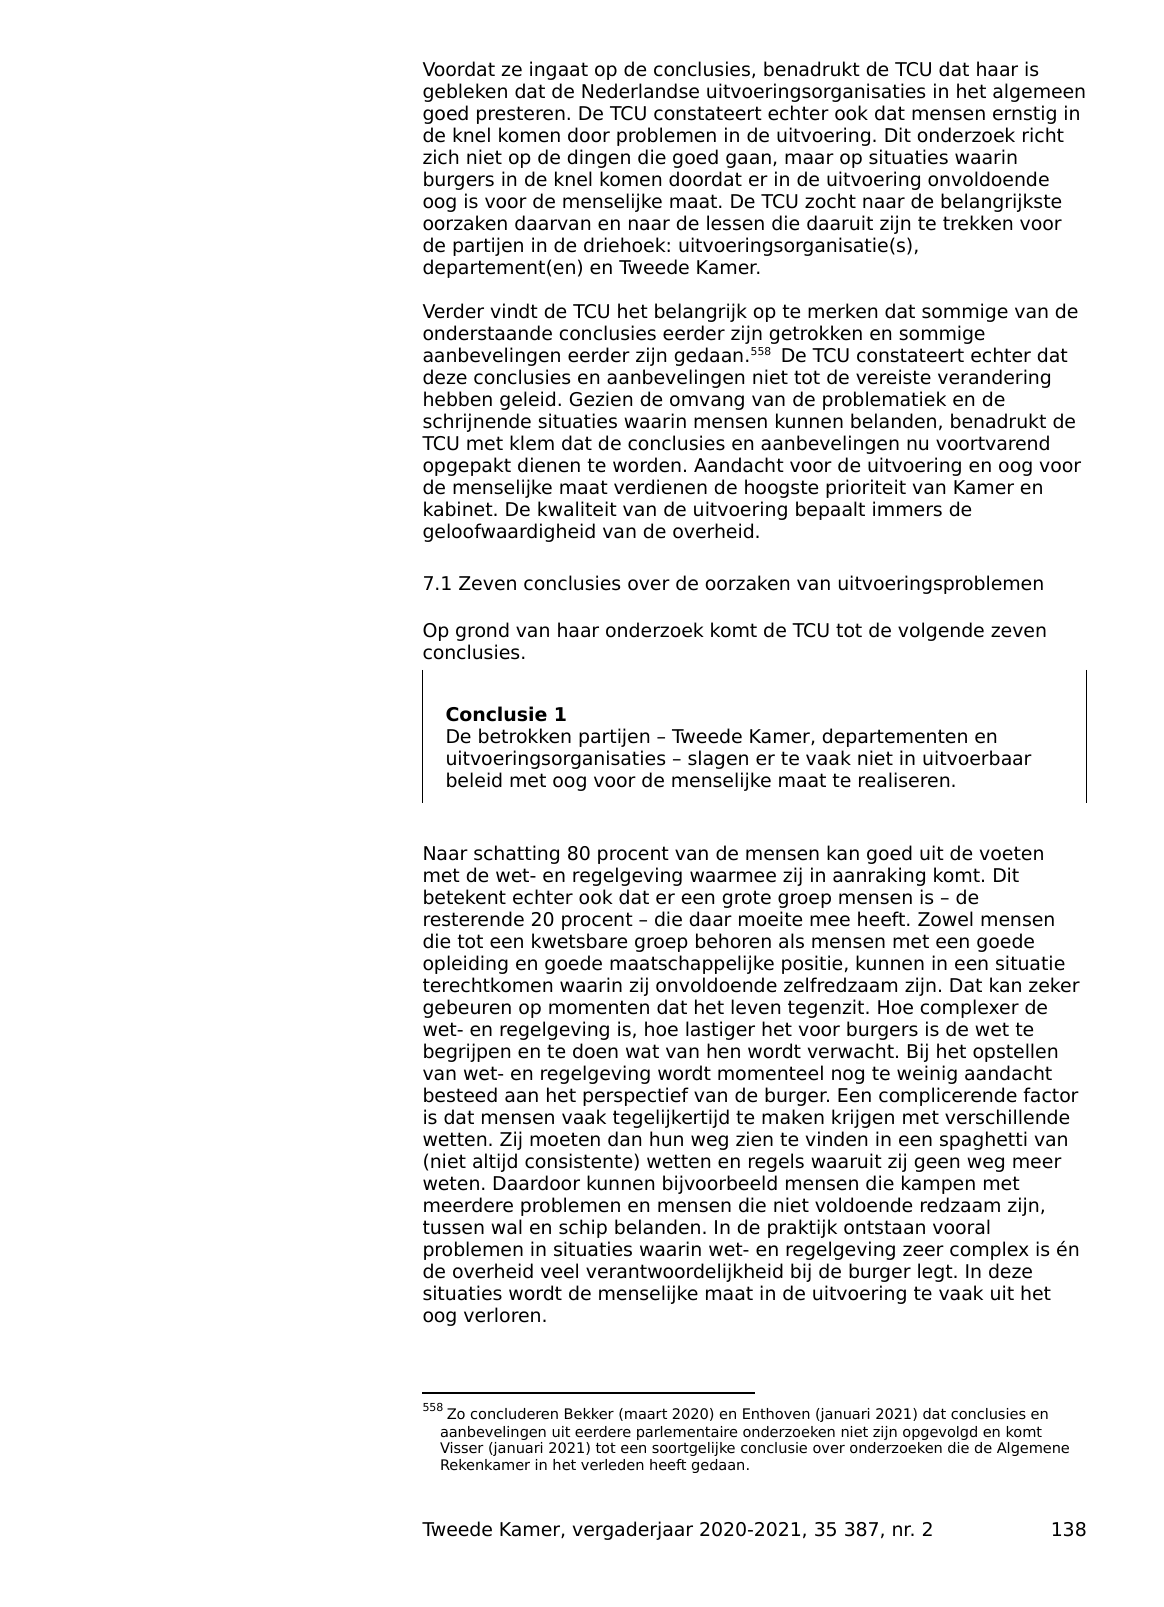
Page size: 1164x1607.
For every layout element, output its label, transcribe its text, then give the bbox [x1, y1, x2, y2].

text Voordat ze ingaat op de conclusies, benadrukt de TCU dat haar is gebleken dat de Nederlandse uitvoeringsorganisaties in het algemeen goed presteren. De TCU constateert echter ook dat mensen ernstig in de knel komen door problemen in de uitvoering. Dit onderzoek richt zich niet op de dingen die goed gaan, maar op situaties waarin burgers in de knel komen doordat er in de uitvoering onvoldoende oog is voor de menselijke maat. De TCU zocht naar de belangrijkste oorzaken daarvan en naar de lessen die daaruit zijn te trekken voor de partijen in de driehoek: uitvoeringsorganisatie(s), departement(en) en Tweede Kamer. [422, 59, 1087, 279]
text Naar schatting 80 procent van de mensen kan goed uit de voeten met de wet- en regelgeving waarmee zij in aanraking komt. Dit betekent echter ook dat er een grote groep mensen is – de resterende 20 procent – die daar moeite mee heeft. Zowel mensen die tot een kwetsbare groep behoren als mensen met een goede opleiding en goede maatschappelijke positie, kunnen in een situatie terechtkomen waarin zij onvoldoende zelfredzaam zijn. Dat kan zeker gebeuren op momenten dat het leven tegenzit. Hoe complexer de wet- en regelgeving is, hoe lastiger het voor burgers is de wet te begrijpen en te doen wat van hen wordt verwacht. Bij het opstellen van wet- en regelgeving wordt momenteel nog te weinig aandacht besteed aan het perspectief van de burger. Een complicerende factor is dat mensen vaak tegelijkertijd te maken krijgen met verschillende wetten. Zij moeten dan hun weg zien te vinden in een spaghetti van (niet altijd consistente) wetten en regels waaruit zij geen weg meer weten. Daardoor kunnen bijvoorbeeld mensen die kampen met meerdere problemen en mensen die niet voldoende redzaam zijn, tussen wal en schip belanden. In de praktijk ontstaan vooral problemen in situaties waarin wet- en regelgeving zeer complex is én de overheid veel verantwoordelijkheid bij de burger legt. In deze situaties wordt de menselijke maat in de uitvoering te vaak uit het oog verloren. [422, 843, 1087, 1327]
text Zo concluderen Bekker (maart 2020) en Enthoven (januari 2021) dat conclusies en aanbevelingen uit eerdere parlementaire onderzoeken niet zijn opgevolgd en komt Visser (januari 2021) tot een soortgelijke conclusie over onderzoeken die de Algemene Rekenkamer in het verleden heeft gedaan. [422, 1402, 1087, 1474]
text Op grond van haar onderzoek komt de TCU tot de volgende zeven conclusies. [422, 620, 1087, 664]
subtitle 7.1 Zeven conclusies over de oorzaken van uitvoeringsproblemen [422, 573, 1087, 595]
table_header Conclusie 1 De betrokken partijen – Tweede Kamer, departementen en uitvoeringsorganisaties – slagen er te vaak niet in uitvoerbaar beleid met oog voor de menselijke maat te realiseren. [423, 670, 1086, 803]
text Verder vindt de TCU het belangrijk op te merken dat sommige van de onderstaande conclusies eerder zijn getrokken en sommige aanbevelingen eerder zijn gedaan. De TCU constateert echter dat deze conclusies en aanbevelingen niet tot de vereiste verandering hebben geleid. Gezien de omvang van de problematiek en de schrijnende situaties waarin mensen kunnen belanden, benadrukt de TCU met klem dat de conclusies en aanbevelingen nu voortvarend opgepakt dienen te worden. Aandacht voor de uitvoering en oog voor de menselijke maat verdienen de hoogste prioriteit van Kamer en kabinet. De kwaliteit van de uitvoering bepaalt immers de geloofwaardigheid van de overheid. [422, 301, 1087, 543]
